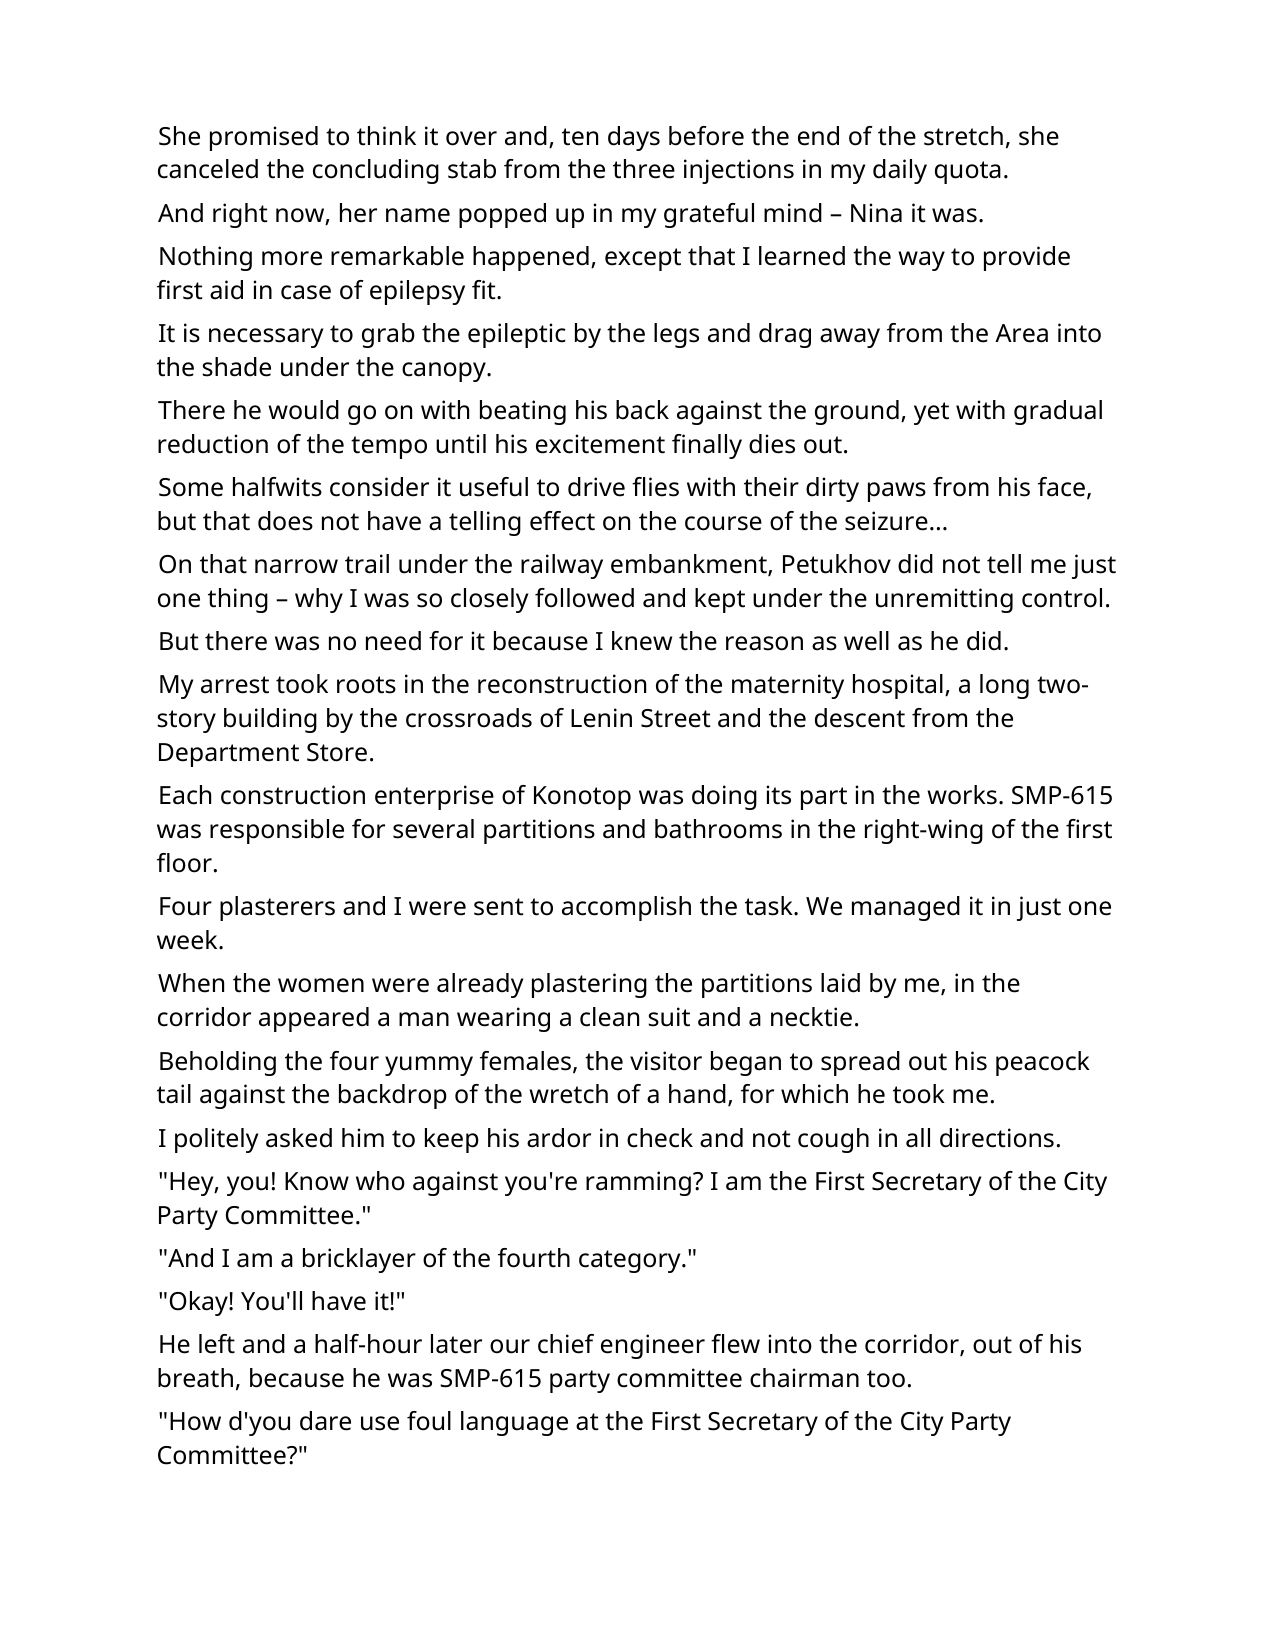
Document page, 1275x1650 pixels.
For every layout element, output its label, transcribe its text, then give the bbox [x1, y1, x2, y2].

text Some halfwits consider it useful to drive flies with their dirty paws from his face, but that does not have a telling effect on the course of the seizure… [156, 469, 1118, 538]
text And right now, her name popped up in my grateful mind – Nina it was. [156, 195, 1118, 229]
text Four plasterers and I were sent to accomplish the task. We managed it in just one week. [156, 889, 1118, 957]
text "Hey, you! Know who against you're ramming? I am the First Secretary of the City Party Committee." [156, 1163, 1118, 1231]
text "How d'you dare use foul language at the First Secretary of the City Party Committee?" [156, 1403, 1118, 1472]
text She promised to think it over and, ten days before the end of the stretch, she canceled the concluding stab from the three injections in my daily quota. [156, 118, 1118, 186]
text "And I am a bricklayer of the fourth category." [156, 1240, 1118, 1274]
text Nothing more remarkable happened, except that I learned the way to provide first aid in case of epilepsy fit. [156, 238, 1118, 306]
text But there was no need for it because I knew the reason as well as he did. [156, 624, 1118, 658]
text I politely asked him to keep his ardor in check and not cough in all directions. [156, 1120, 1118, 1154]
text On that narrow trail under the railway embankment, Petukhov did not tell me just one thing – why I was so closely followed and kept under the unremitting control. [156, 547, 1118, 615]
text My arrest took roots in the reconstruction of the maternity hospital, a long two-story building by the crossroads of Lenin Street and the descent from the Department Store. [156, 667, 1118, 769]
text When the women were already plastering the partitions laid by me, in the corridor appeared a man wearing a clean suit and a necktie. [156, 966, 1118, 1034]
text There he would go on with beating his back against the ground, yet with gradual reduction of the tempo until his excitement finally dies out. [156, 392, 1118, 461]
text "Okay! You'll have it!" [156, 1283, 1118, 1317]
text Each construction enterprise of Konotop was doing its part in the works. SMP-615 was responsible for several partitions and bathrooms in the right-wing of the first floor. [156, 778, 1118, 880]
text Beholding the four yummy females, the visitor began to spread out his peacock tail against the backdrop of the wretch of a hand, for which he took me. [156, 1043, 1118, 1111]
text It is necessary to grab the epileptic by the legs and drag away from the Area into the shade under the canopy. [156, 315, 1118, 383]
text He left and a half-hour later our chief engineer flew into the corridor, out of his breath, because he was SMP-615 party committee chairman too. [156, 1326, 1118, 1394]
